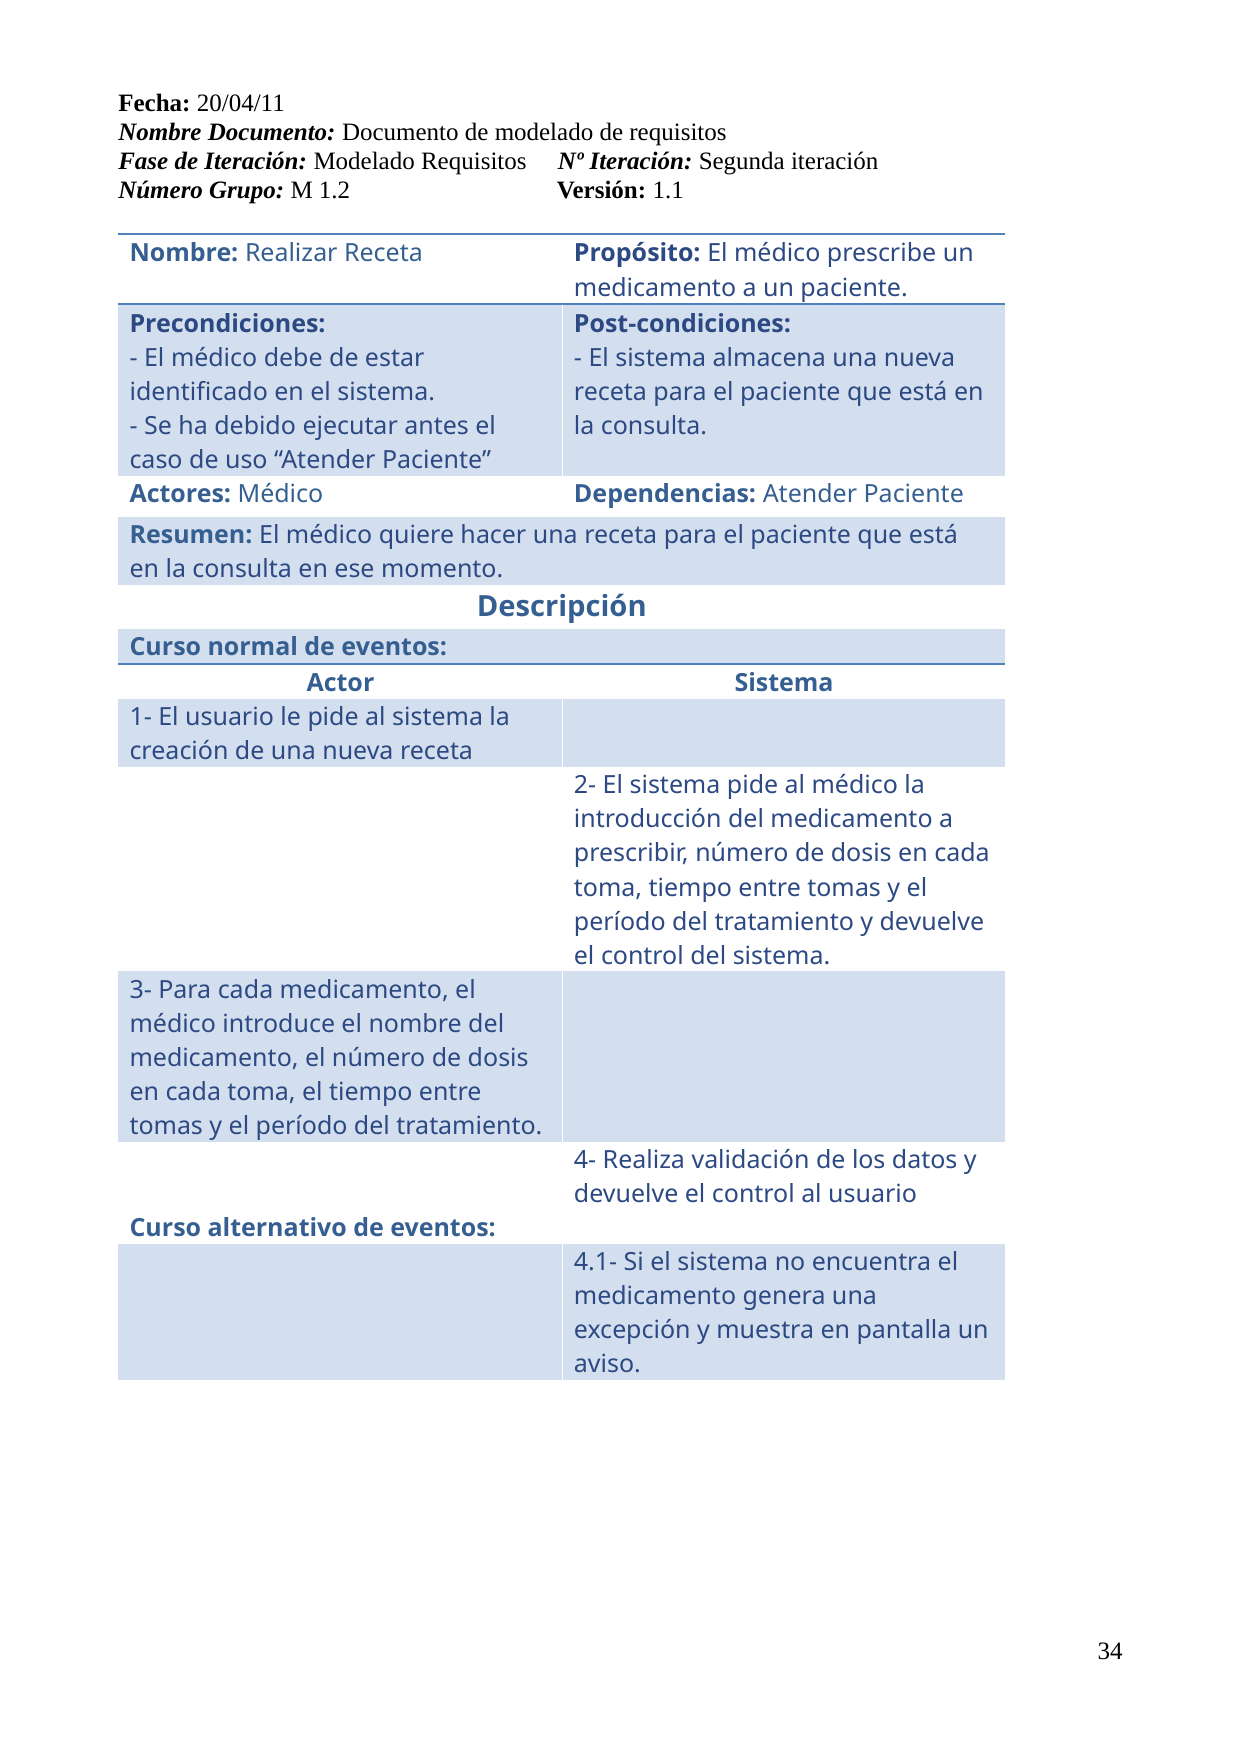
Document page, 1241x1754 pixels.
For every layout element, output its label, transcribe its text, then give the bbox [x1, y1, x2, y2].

table_cell [118, 1142, 562, 1210]
table_cell Actores: Médico [118, 476, 562, 517]
table_cell Actor [118, 665, 562, 699]
table_cell [118, 1380, 1005, 1414]
table_cell Descripción [118, 585, 1005, 629]
table_cell Dependencias: Atender Paciente [563, 476, 1005, 517]
table_cell [563, 971, 1005, 1142]
table_header Propósito: El médico prescribe un medicamento a un paciente. [563, 235, 1005, 303]
table_cell 3- Para cada medicamento, el médico introduce el nombre del medicamento, el número de dosis en cada toma, el tiempo entre tomas y el período del tratamiento. [118, 971, 562, 1142]
table_cell Precondiciones: - El médico debe de estar identificado en el sistema. - Se ha debido ejecutar antes el caso de uso “Atender Paciente” [118, 305, 562, 476]
table_cell 4.1- Si el sistema no encuentra el medicamento genera una excepción y muestra en pantalla un aviso. [563, 1244, 1005, 1380]
table_cell Resumen: El médico quiere hacer una receta para el paciente que está en la consulta en ese momento. [118, 517, 1005, 585]
table_cell [563, 1210, 1005, 1244]
table_cell Post-condiciones: - El sistema almacena una nueva receta para el paciente que está en la consulta. [563, 305, 1005, 476]
table_cell 2- El sistema pide al médico la introducción del medicamento a prescribir, número de dosis en cada toma, tiempo entre tomas y el período del tratamiento y devuelve el control del sistema. [563, 767, 1005, 971]
table_cell 1- El usuario le pide al sistema la creación de una nueva receta [118, 699, 562, 767]
table_cell [118, 767, 562, 971]
table_header Nombre: Realizar Receta [118, 235, 562, 303]
table_cell [118, 1244, 562, 1380]
table_cell 4- Realiza validación de los datos y devuelve el control al usuario [563, 1142, 1005, 1210]
table_cell [563, 699, 1005, 767]
table_cell Sistema [563, 665, 1005, 699]
table_cell Curso normal de eventos: [118, 629, 1005, 663]
table_cell Curso alternativo de eventos: [118, 1210, 562, 1244]
